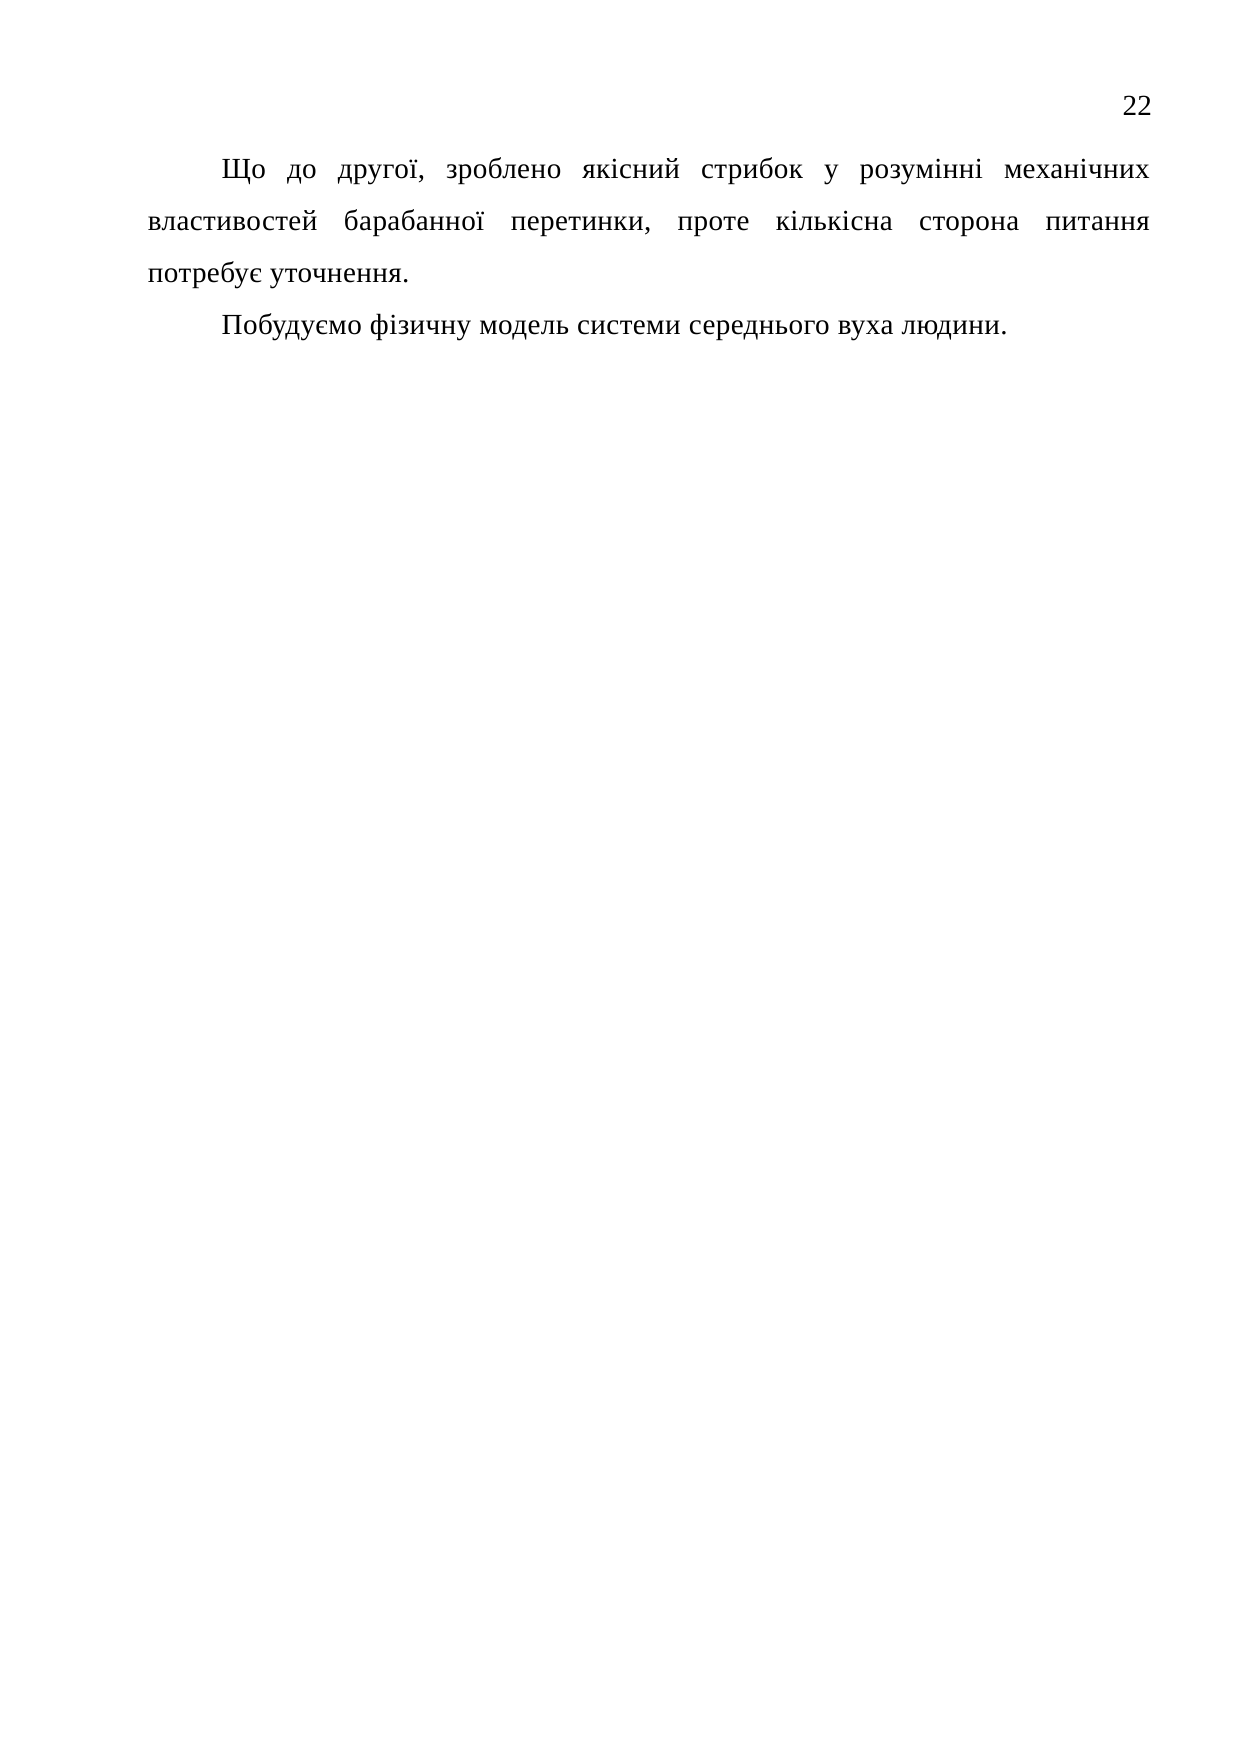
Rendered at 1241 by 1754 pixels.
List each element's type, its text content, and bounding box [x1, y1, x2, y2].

text Що до другої, зроблено якісний стрибок у розумінні механічних властивостей барабанної перетинки, проте кількісна сторона питання потребує уточнення. [148, 152, 1152, 289]
text Побудуємо фізичну модель системи середнього вуха людини. [148, 307, 1152, 341]
